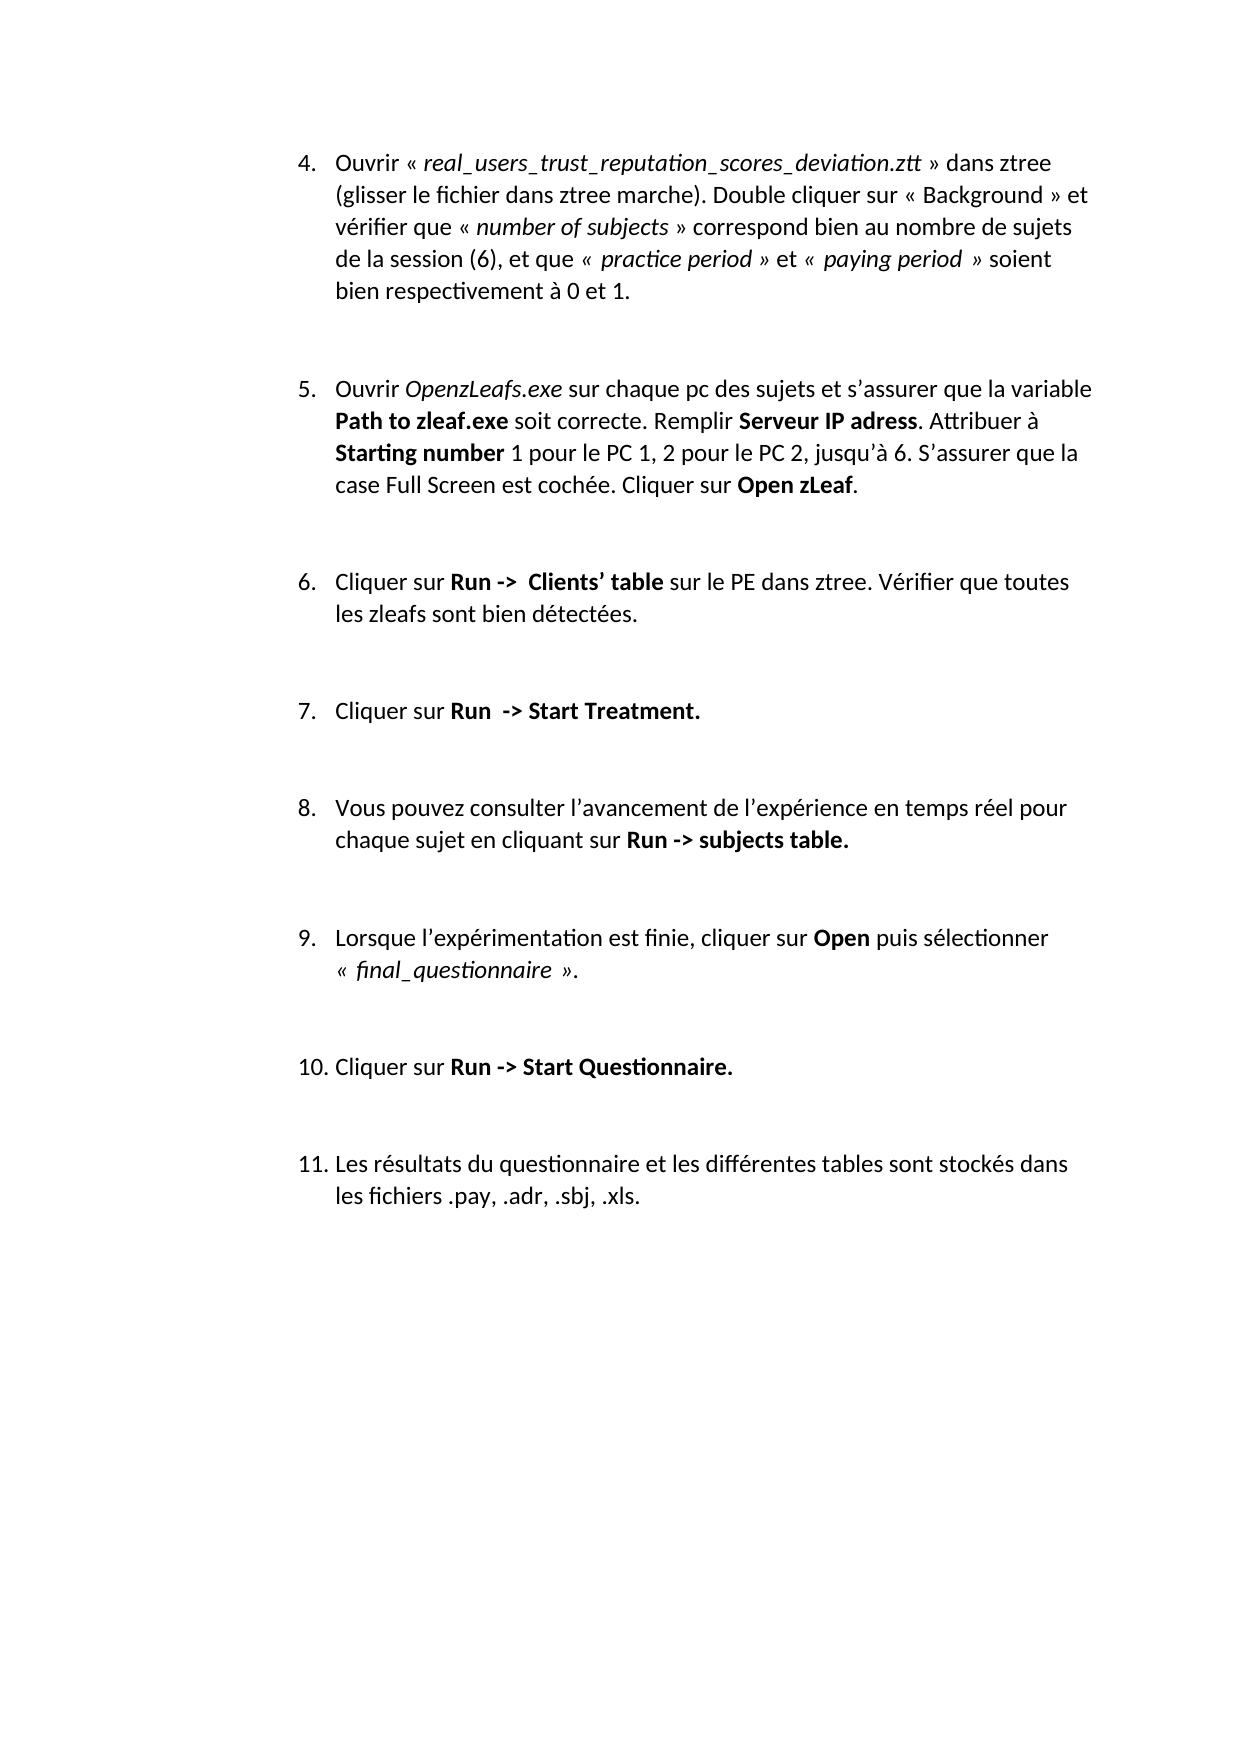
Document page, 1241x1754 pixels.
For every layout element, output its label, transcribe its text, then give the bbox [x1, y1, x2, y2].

list Lorsque l’expérimentation est finie, cliquer sur Open puis sélectionner « final_questionnaire ». [298, 922, 1093, 984]
list Vous pouvez consulter l’avancement de l’expérience en temps réel pour chaque sujet en cliquant sur Run -> subjects table. [298, 793, 1093, 855]
list Cliquer sur Run -> Clients’ table sur le PE dans ztree. Vérifier que toutes les zleafs sont bien détectées. [298, 566, 1093, 628]
list Cliquer sur Run -> Start Treatment. [298, 695, 1093, 726]
list Les résultats du questionnaire et les différentes tables sont stockés dans les fichiers .pay, .adr, .sbj, .xls. [298, 1148, 1093, 1211]
list Ouvrir OpenzLeafs.exe sur chaque pc des sujets et s’assurer que la variable Path to zleaf.exe soit correcte. Remplir Serveur IP adress. Attribuer à Starting number 1 pour le PC 1, 2 pour le PC 2, jusqu’à 6. S’assurer que la case Full Screen est cochée. Cliquer sur Open zLeaf. [298, 373, 1093, 499]
list Cliquer sur Run -> Start Questionnaire. [298, 1051, 1093, 1082]
list Ouvrir « real_users_trust_reputation_scores_deviation.ztt » dans ztree (glisser le fichier dans ztree marche). Double cliquer sur « Background » et vérifier que « number of subjects » correspond bien au nombre de sujets de la session (6), et que « practice period » et « paying period » soient bien respectivement à 0 et 1. [298, 148, 1093, 306]
